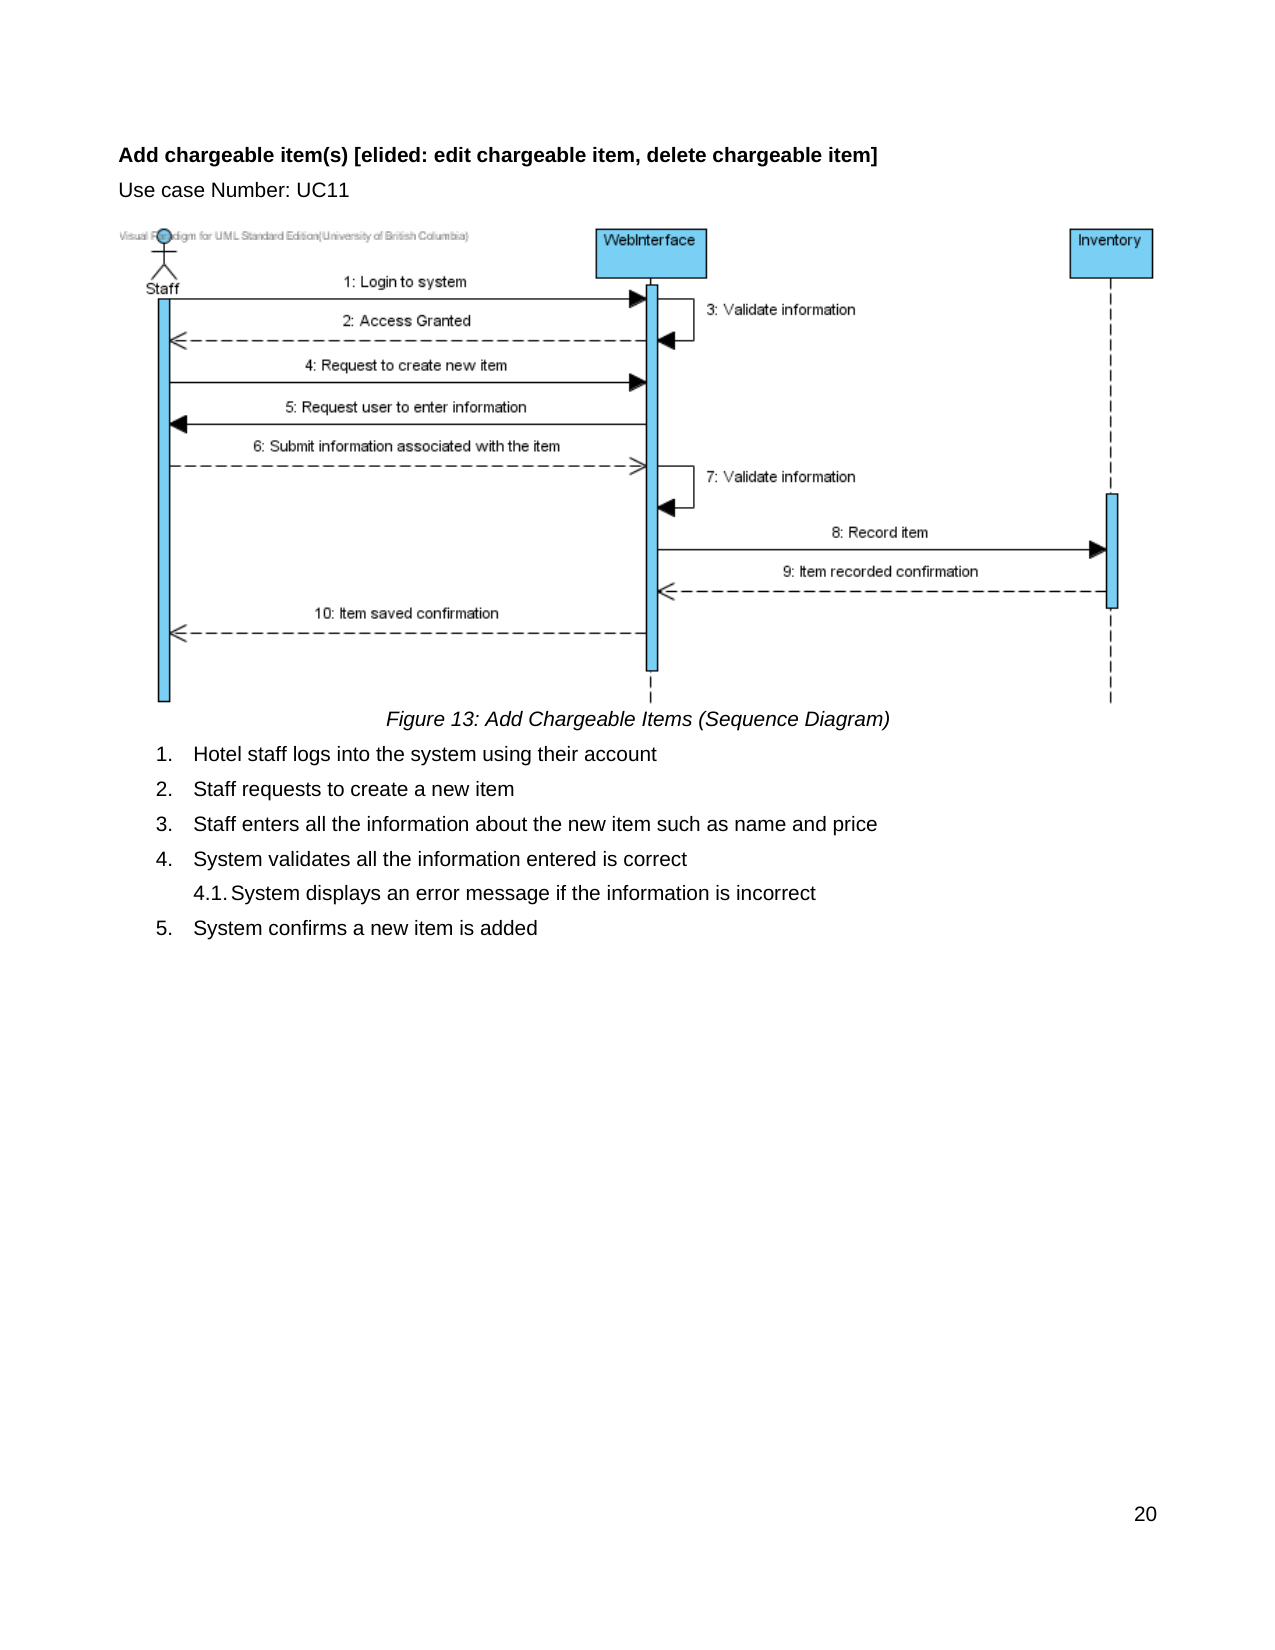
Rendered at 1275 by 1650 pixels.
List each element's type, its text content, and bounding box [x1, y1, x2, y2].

list [120, 214, 1158, 226]
picture [119, 226, 1159, 708]
list Figure 13: Add Chargeable Items (Sequence Diagram) [120, 708, 1158, 731]
list System validates all the information entered is correct [156, 847, 1157, 870]
list System confirms a new item is added [156, 917, 1157, 940]
subtitle Add chargeable item(s) [elided: edit chargeable item, delete chargeable item] [118, 143, 1157, 166]
text Use case Number: UC11 [118, 179, 1157, 202]
list Staff requests to create a new item [156, 778, 1157, 801]
list Hotel staff logs into the system using their account [156, 731, 1157, 766]
list System displays an error message if the information is incorrect [193, 882, 1157, 905]
list Staff enters all the information about the new item such as name and price [156, 812, 1157, 836]
